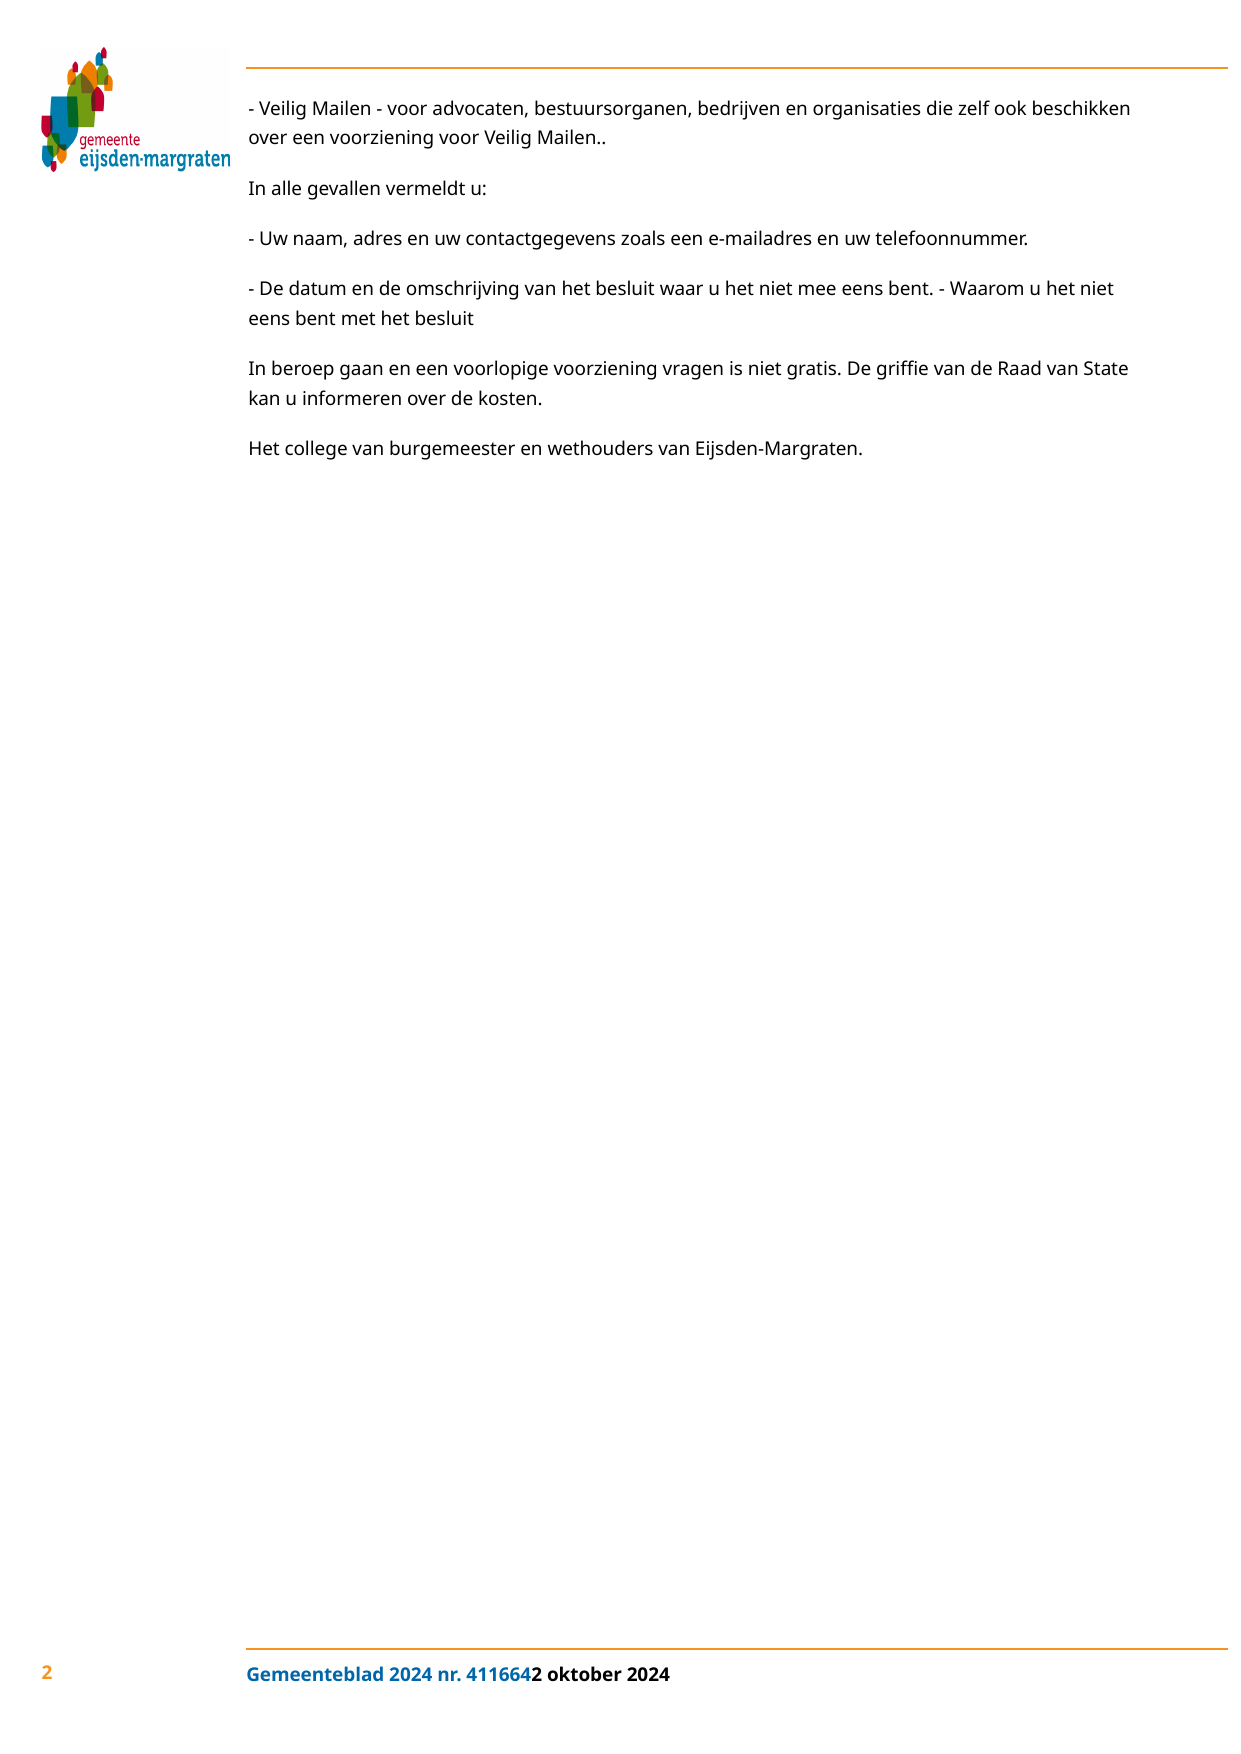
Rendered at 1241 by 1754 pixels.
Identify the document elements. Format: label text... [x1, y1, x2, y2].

text - Veilig Mailen - voor advocaten, bestuursorganen, bedrijven en organisaties die zelf ook beschikken over een voorziening voor Veilig Mailen.. [248, 95, 1152, 150]
text In alle gevallen vermeldt u: [248, 175, 1152, 201]
text Het college van burgemeester en wethouders van Eijsden-Margraten. [248, 436, 1152, 461]
text - Uw naam, adres en uw contactgegevens zoals een e-mailadres en uw telefoonnummer. [248, 225, 1152, 251]
text In beroep gaan en een voorlopige voorziening vragen is niet gratis. De griffie van de Raad van State kan u informeren over de kosten. [248, 356, 1152, 411]
text - De datum en de omschrijving van het besluit waar u het niet mee eens bent. - Waarom u het niet eens bent met het besluit [248, 276, 1152, 331]
picture [41, 47, 231, 172]
